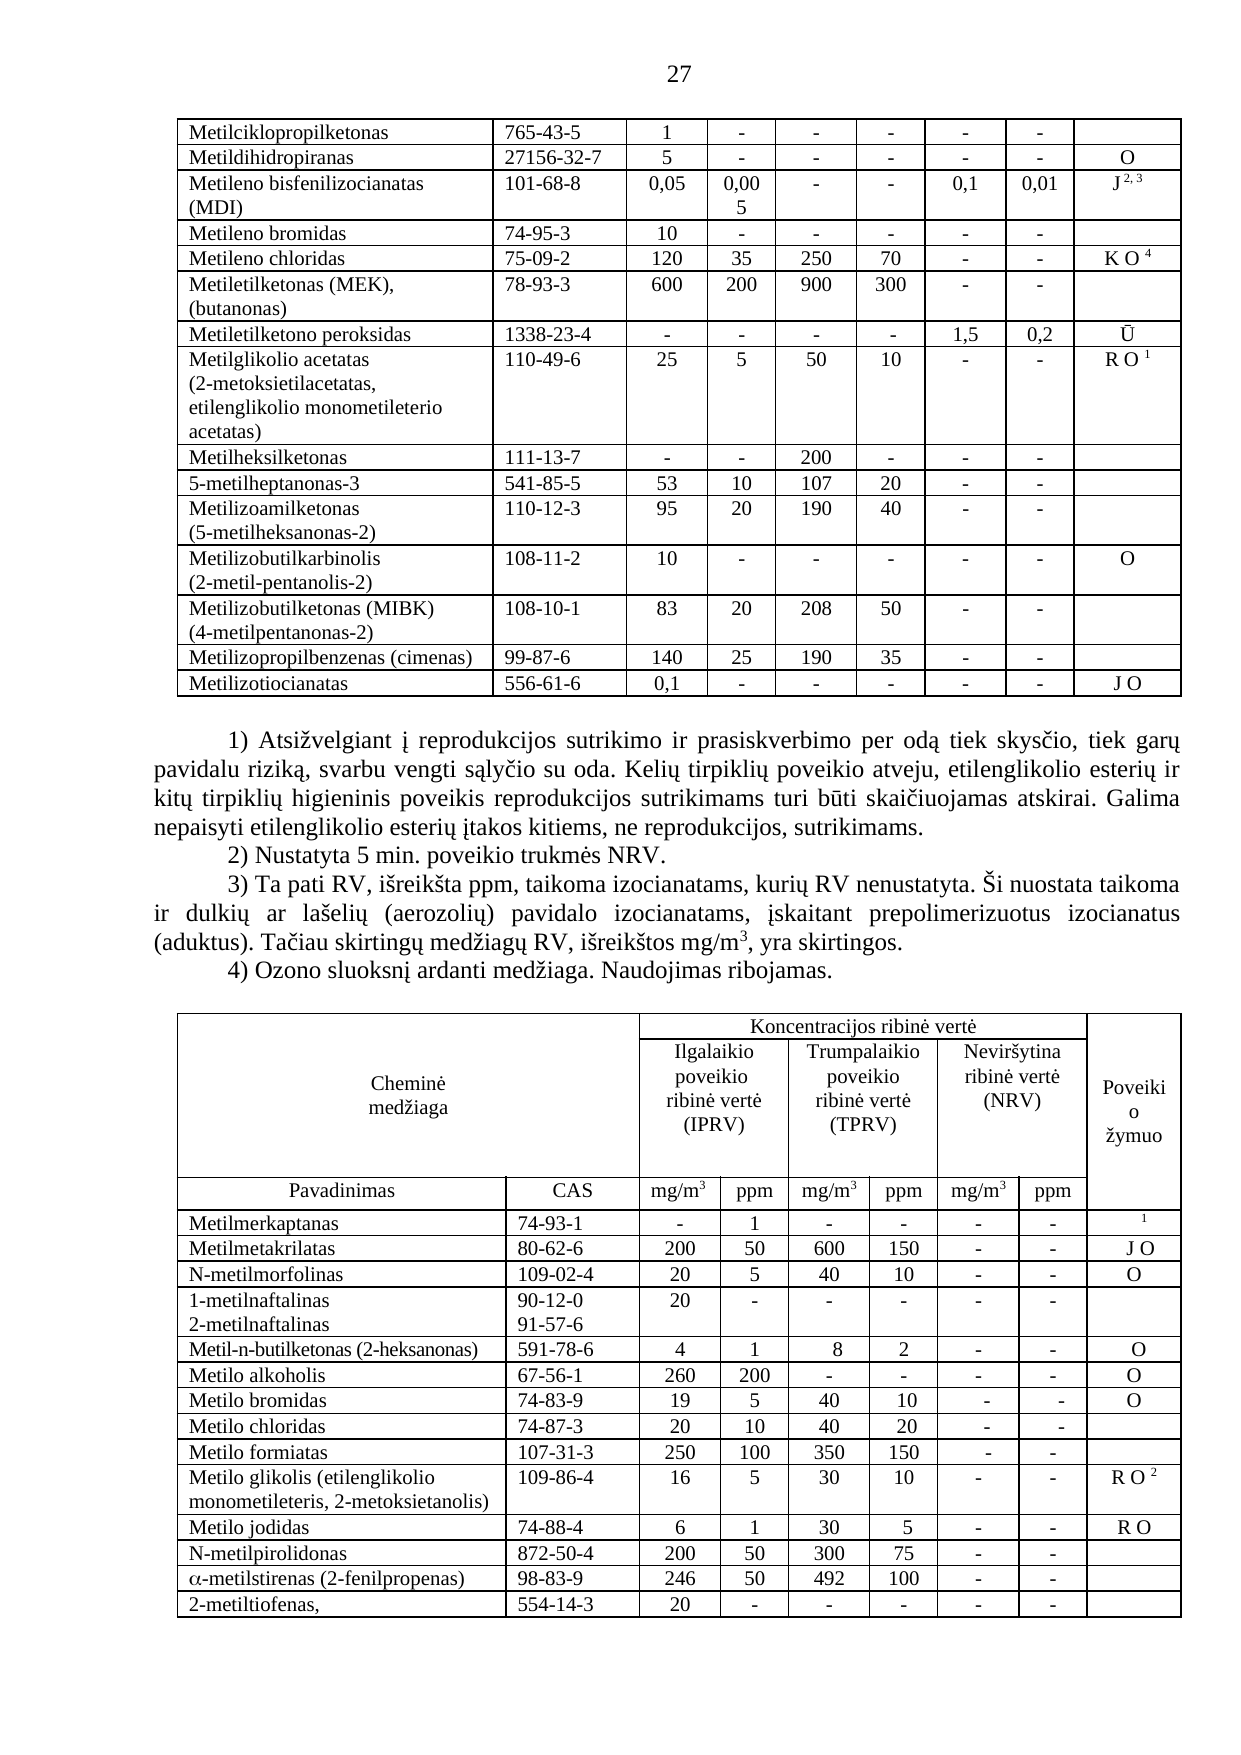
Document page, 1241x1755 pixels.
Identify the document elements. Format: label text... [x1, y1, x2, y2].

table_cell - [857, 322, 924, 346]
table_cell 200 [721, 1363, 788, 1387]
table_cell - [926, 272, 1005, 320]
table_cell 75-09-2 [494, 246, 626, 270]
table_cell - [776, 671, 856, 695]
table_cell Metileno chloridas [178, 246, 492, 270]
table_cell Metilo formiatas [178, 1440, 505, 1464]
table_cell 10 [708, 471, 775, 495]
table_cell 0,1 [926, 171, 1005, 219]
table_cell - [926, 645, 1005, 669]
table_cell - [627, 445, 707, 469]
text 3) Ta pati RV, išreikšta ppm, taikoma izocianatams, kurių RV nenustatyta. Ši nuostata taikoma ir dulkių ar lašelių (aerozolių) pavidalo izocianatams, įskaitant prepolimerizuotus izocianatus (aduktus). Tačiau skirtingų medžiagų RV, išreikštos mg/m3, yra skirtingos. [153, 869, 1181, 955]
table_cell 25 [627, 347, 707, 443]
table_cell - [857, 445, 924, 469]
table_cell 1 [721, 1515, 788, 1539]
table_cell - [1007, 546, 1073, 594]
table_cell 10 [627, 546, 707, 594]
table_cell 8 [789, 1337, 869, 1361]
table_cell mg/m3 [789, 1178, 869, 1209]
table_cell 25 [708, 645, 775, 669]
text 2) Nustatyta 5 min. poveikio trukmės NRV. [153, 840, 1181, 869]
table_cell [1088, 1541, 1180, 1565]
table_cell 53 [627, 471, 707, 495]
table_cell 541-85-5 [494, 471, 626, 495]
table_cell - [640, 1211, 720, 1235]
table_cell Metilmetakrilatas [178, 1236, 505, 1260]
table_cell 4 [640, 1337, 720, 1361]
table_cell - [1007, 596, 1073, 644]
table_header Koncentracijos ribinė vertė [640, 1014, 1086, 1038]
table_cell 10 [857, 347, 924, 443]
table_cell 20 [708, 596, 775, 644]
table_cell 765-43-5 [494, 120, 626, 144]
table_cell - [857, 171, 924, 219]
table_cell CAS [507, 1178, 639, 1209]
table_cell 250 [640, 1440, 720, 1464]
table_cell 1,5 [926, 322, 1005, 346]
table_cell Metilizotiocianatas [178, 671, 492, 695]
table_cell K O 4 [1075, 246, 1180, 270]
table_cell 100 [721, 1440, 788, 1464]
table_cell 111-13-7 [494, 445, 626, 469]
table_cell - [627, 322, 707, 346]
table_cell - [926, 347, 1005, 443]
table_cell Metilo glikolis (etilenglikolio monometileteris, 2-metoksietanolis) [178, 1465, 505, 1513]
table_cell 40 [789, 1414, 869, 1438]
table_cell 1 [627, 120, 707, 144]
table_cell 120 [627, 246, 707, 270]
table_cell 75 [870, 1541, 937, 1565]
table_cell 591-78-6 [507, 1337, 639, 1361]
table_cell 350 [789, 1440, 869, 1464]
table_cell 208 [776, 596, 856, 644]
table_cell - [926, 145, 1005, 169]
table_cell ppm [1020, 1178, 1086, 1209]
table_cell 109-86-4 [507, 1465, 639, 1513]
table_cell - [708, 546, 775, 594]
table_cell - [776, 546, 856, 594]
table_cell Metilo chloridas [178, 1414, 505, 1438]
table_cell 200 [640, 1541, 720, 1565]
table_cell 556-61-6 [494, 671, 626, 695]
table_cell - [776, 171, 856, 219]
table_cell Metiletilketono peroksidas [178, 322, 492, 346]
table_cell 78-93-3 [494, 272, 626, 320]
table_cell 110-12-3 [494, 496, 626, 544]
table_cell - [938, 1566, 1018, 1590]
table_cell 200 [708, 272, 775, 320]
table_cell 1 [721, 1337, 788, 1361]
table_cell - [926, 496, 1005, 544]
table_cell Ilgalaikio poveikio ribinė vertė (IPRV) [640, 1040, 788, 1176]
table_cell - [1007, 120, 1073, 144]
table_cell [1088, 1288, 1180, 1336]
table_cell [1075, 471, 1180, 495]
table_cell Metilheksilketonas [178, 445, 492, 469]
table_cell - [1020, 1288, 1086, 1336]
table_cell [1075, 645, 1180, 669]
table_cell 6 [640, 1515, 720, 1539]
table_cell [1075, 445, 1180, 469]
table_cell - [938, 1414, 1018, 1438]
table_cell - [708, 322, 775, 346]
table_cell 74-93-1 [507, 1211, 639, 1235]
table_cell [1088, 1566, 1180, 1590]
text 1) Atsižvelgiant į reprodukcijos sutrikimo ir prasiskverbimo per odą tiek skysčio, tiek garų pavidalu riziką, svarbu vengti sąlyčio su oda. Kelių tirpiklių poveikio atveju, etilenglikolio esterių ir kitų tirpiklių higieninis poveikis reprodukcijos sutrikimams turi būti skaičiuojamas atskirai. Galima nepaisyti etilenglikolio esterių įtakos kitiems, ne reprodukcijos, sutrikimams. [153, 725, 1181, 840]
table_cell 90-12-0 91-57-6 [507, 1288, 639, 1336]
table_cell 74-87-3 [507, 1414, 639, 1438]
table_cell - [1020, 1414, 1086, 1438]
table_cell - [1020, 1337, 1086, 1361]
table_cell 900 [776, 272, 856, 320]
table_cell - [938, 1211, 1018, 1235]
table_cell 20 [870, 1414, 937, 1438]
table_cell 246 [640, 1566, 720, 1590]
table_cell [1075, 496, 1180, 544]
table_cell Metilglikolio acetatas (2-metoksietilacetatas, etilenglikolio monometileterio acetatas) [178, 347, 492, 443]
table_cell - [1020, 1236, 1086, 1260]
table_cell 80-62-6 [507, 1236, 639, 1260]
table_cell - [1007, 272, 1073, 320]
table_cell 40 [789, 1388, 869, 1412]
table_cell [1075, 120, 1180, 144]
table_cell Metildihidropiranas [178, 145, 492, 169]
table_cell Metilizobutilkarbinolis (2-metil-pentanolis-2) [178, 546, 492, 594]
table_cell - [1020, 1592, 1086, 1616]
table_cell mg/m3 [938, 1178, 1018, 1209]
table_cell Metilciklopropilketonas [178, 120, 492, 144]
table_cell - [938, 1515, 1018, 1539]
table_cell - [870, 1592, 937, 1616]
table_cell 40 [857, 496, 924, 544]
table_cell - [926, 596, 1005, 644]
table_cell - [721, 1592, 788, 1616]
table_cell [1075, 596, 1180, 644]
table_cell 107-31-3 [507, 1440, 639, 1464]
table_cell 5 [721, 1465, 788, 1513]
table_cell 150 [870, 1236, 937, 1260]
table_cell - [926, 445, 1005, 469]
table_cell 300 [857, 272, 924, 320]
table_cell 5 [721, 1262, 788, 1286]
table_cell mg/m3 [640, 1178, 720, 1209]
table_cell 40 [789, 1262, 869, 1286]
table_cell - [1020, 1262, 1086, 1286]
table_cell - [1020, 1515, 1086, 1539]
table_cell Metilo alkoholis [178, 1363, 505, 1387]
table_cell 0,005 [708, 171, 775, 219]
table_cell - [1020, 1211, 1086, 1235]
table_header Poveikio žymuo [1088, 1014, 1180, 1209]
table_cell 554-14-3 [507, 1592, 639, 1616]
table_cell ppm [721, 1178, 788, 1209]
table_header Cheminė medžiaga [178, 1014, 639, 1176]
table_cell - [857, 221, 924, 245]
table_cell R O 2 [1088, 1465, 1180, 1513]
table_cell - [938, 1541, 1018, 1565]
table_cell 98-83-9 [507, 1566, 639, 1590]
table_cell O [1075, 145, 1180, 169]
table_cell - [938, 1440, 1018, 1464]
table_cell - [1007, 471, 1073, 495]
table_cell 50 [721, 1236, 788, 1260]
table_cell 20 [640, 1288, 720, 1336]
table_cell - [1007, 145, 1073, 169]
table_cell 27156-32-7 [494, 145, 626, 169]
text 4) Ozono sluoksnį ardanti medžiaga. Naudojimas ribojamas. [153, 955, 1181, 984]
table_cell Metilmerkaptanas [178, 1211, 505, 1235]
table_cell - [1007, 496, 1073, 544]
table_cell 35 [857, 645, 924, 669]
table_cell Metileno bromidas [178, 221, 492, 245]
table_cell - [776, 221, 856, 245]
table_cell - [857, 546, 924, 594]
table_cell 50 [721, 1541, 788, 1565]
table_cell 100 [870, 1566, 937, 1590]
table_cell 30 [789, 1515, 869, 1539]
table_cell Metil-n-butilketonas (2-heksanonas) [178, 1337, 505, 1361]
table_cell Metilizobutilketonas (MIBK) (4-metilpentanonas-2) [178, 596, 492, 644]
table_cell 600 [789, 1236, 869, 1260]
table_cell O [1088, 1388, 1180, 1412]
table_cell 50 [857, 596, 924, 644]
table_cell [1088, 1414, 1180, 1438]
table_cell 20 [708, 496, 775, 544]
table_cell - [857, 145, 924, 169]
table_cell R O [1088, 1515, 1180, 1539]
table_cell 10 [870, 1262, 937, 1286]
table_cell Metilizopropilbenzenas (cimenas) [178, 645, 492, 669]
table_cell [1075, 221, 1180, 245]
table_cell - [938, 1236, 1018, 1260]
table_cell - [708, 120, 775, 144]
table_cell - [789, 1592, 869, 1616]
table_cell 19 [640, 1388, 720, 1412]
table_cell - [708, 445, 775, 469]
table_cell Metilizoamilketonas (5-metilheksanonas-2) [178, 496, 492, 544]
table_cell 200 [640, 1236, 720, 1260]
table_cell O [1088, 1262, 1180, 1286]
table_cell - [789, 1288, 869, 1336]
table_cell [1088, 1592, 1180, 1616]
table_cell - [776, 120, 856, 144]
table_cell 10 [870, 1465, 937, 1513]
table_cell [1075, 272, 1180, 320]
table_cell 70 [857, 246, 924, 270]
table_cell - [1007, 221, 1073, 245]
table_cell 50 [721, 1566, 788, 1590]
table_cell - [926, 471, 1005, 495]
table_cell [1088, 1440, 1180, 1464]
table_cell - [938, 1262, 1018, 1286]
table_cell - [870, 1363, 937, 1387]
table_cell - [789, 1211, 869, 1235]
table_cell 1338-23-4 [494, 322, 626, 346]
table_cell - [1020, 1541, 1086, 1565]
table_cell Metiletilketonas (MEK), (butanonas) [178, 272, 492, 320]
table_cell 0,1 [627, 671, 707, 695]
table_cell - [708, 671, 775, 695]
table_cell - [926, 246, 1005, 270]
table_cell 50 [776, 347, 856, 443]
table_cell 83 [627, 596, 707, 644]
table_cell O [1075, 546, 1180, 594]
table_cell 190 [776, 645, 856, 669]
table_cell 67-56-1 [507, 1363, 639, 1387]
table_cell 872-50-4 [507, 1541, 639, 1565]
table_cell 74-88-4 [507, 1515, 639, 1539]
table_cell - [776, 322, 856, 346]
table_cell 74-95-3 [494, 221, 626, 245]
table_cell 1 [721, 1211, 788, 1235]
table_cell 5 [708, 347, 775, 443]
table_cell - [708, 221, 775, 245]
table_cell Metilo jodidas [178, 1515, 505, 1539]
table_cell 109-02-4 [507, 1262, 639, 1286]
table_cell 300 [789, 1541, 869, 1565]
table_cell O [1088, 1363, 1180, 1387]
table_cell 260 [640, 1363, 720, 1387]
table_cell - [1020, 1363, 1086, 1387]
table_cell 2-metiltiofenas, [178, 1592, 505, 1616]
table_cell 10 [870, 1388, 937, 1412]
table_cell J O [1088, 1236, 1180, 1260]
table_cell Neviršytina ribinė vertė (NRV) [938, 1040, 1086, 1176]
table_cell - [1007, 645, 1073, 669]
table_cell - [1007, 246, 1073, 270]
table_cell - [938, 1388, 1018, 1412]
table_cell Trumpalaikio poveikio ribinė vertė (TPRV) [789, 1040, 937, 1176]
table_cell - [870, 1288, 937, 1336]
table_cell - [721, 1288, 788, 1336]
table_cell 20 [640, 1262, 720, 1286]
table_cell - [938, 1288, 1018, 1336]
table_cell 200 [776, 445, 856, 469]
table_cell 108-10-1 [494, 596, 626, 644]
table_cell 99-87-6 [494, 645, 626, 669]
table_cell ppm [870, 1178, 937, 1209]
table_cell 5-metilheptanonas-3 [178, 471, 492, 495]
table_cell - [1020, 1566, 1086, 1590]
table_cell 20 [857, 471, 924, 495]
table_cell 5 [870, 1515, 937, 1539]
table_cell - [857, 671, 924, 695]
table_cell - [938, 1363, 1018, 1387]
table_cell Metilo bromidas [178, 1388, 505, 1412]
table_cell 0,2 [1007, 322, 1073, 346]
table_cell 35 [708, 246, 775, 270]
table_cell 16 [640, 1465, 720, 1513]
table_cell 5 [721, 1388, 788, 1412]
table_cell 20 [640, 1592, 720, 1616]
table_cell - [1020, 1440, 1086, 1464]
table_cell - [938, 1592, 1018, 1616]
table_cell - [1020, 1465, 1086, 1513]
table_cell - [938, 1337, 1018, 1361]
table_cell 1 [1088, 1211, 1180, 1235]
table_cell - [1020, 1388, 1086, 1412]
table_cell - [1007, 671, 1073, 695]
table_cell - [926, 120, 1005, 144]
table_cell 108-11-2 [494, 546, 626, 594]
table_cell O [1088, 1337, 1180, 1361]
table_cell 30 [789, 1465, 869, 1513]
table_cell - [857, 120, 924, 144]
table_cell 150 [870, 1440, 937, 1464]
table_cell 20 [640, 1414, 720, 1438]
table_cell 0,05 [627, 171, 707, 219]
table_cell Ū [1075, 322, 1180, 346]
table_cell - [776, 145, 856, 169]
table_cell - [938, 1465, 1018, 1513]
table_cell 0,01 [1007, 171, 1073, 219]
table_cell 5 [627, 145, 707, 169]
table_cell - [789, 1363, 869, 1387]
table_cell - [870, 1211, 937, 1235]
table_cell 492 [789, 1566, 869, 1590]
table_cell - [708, 145, 775, 169]
table_cell 95 [627, 496, 707, 544]
table_cell 10 [627, 221, 707, 245]
table_cell 190 [776, 496, 856, 544]
table_cell - [926, 221, 1005, 245]
table_cell - [926, 671, 1005, 695]
table_cell Pavadinimas [178, 1178, 505, 1209]
table_cell 250 [776, 246, 856, 270]
table_cell 1-metilnaftalinas 2-metilnaftalinas [178, 1288, 505, 1336]
table_cell 600 [627, 272, 707, 320]
table_cell N-metilmorfolinas [178, 1262, 505, 1286]
table_cell - [1007, 445, 1073, 469]
table_cell 74-83-9 [507, 1388, 639, 1412]
table_cell 107 [776, 471, 856, 495]
table_cell 10 [721, 1414, 788, 1438]
table_cell 110-49-6 [494, 347, 626, 443]
table_cell -metilstirenas (2-fenilpropenas) [178, 1566, 505, 1590]
table_cell Metileno bisfenilizocianatas (MDI) [178, 171, 492, 219]
table_cell 2 [870, 1337, 937, 1361]
table_cell - [1007, 347, 1073, 443]
table_cell - [926, 546, 1005, 594]
table_cell 140 [627, 645, 707, 669]
table_cell R O 1 [1075, 347, 1180, 443]
table_cell J O [1075, 671, 1180, 695]
table_cell N-metilpirolidonas [178, 1541, 505, 1565]
table_cell 101-68-8 [494, 171, 626, 219]
table_cell J 2, 3 [1075, 171, 1180, 219]
